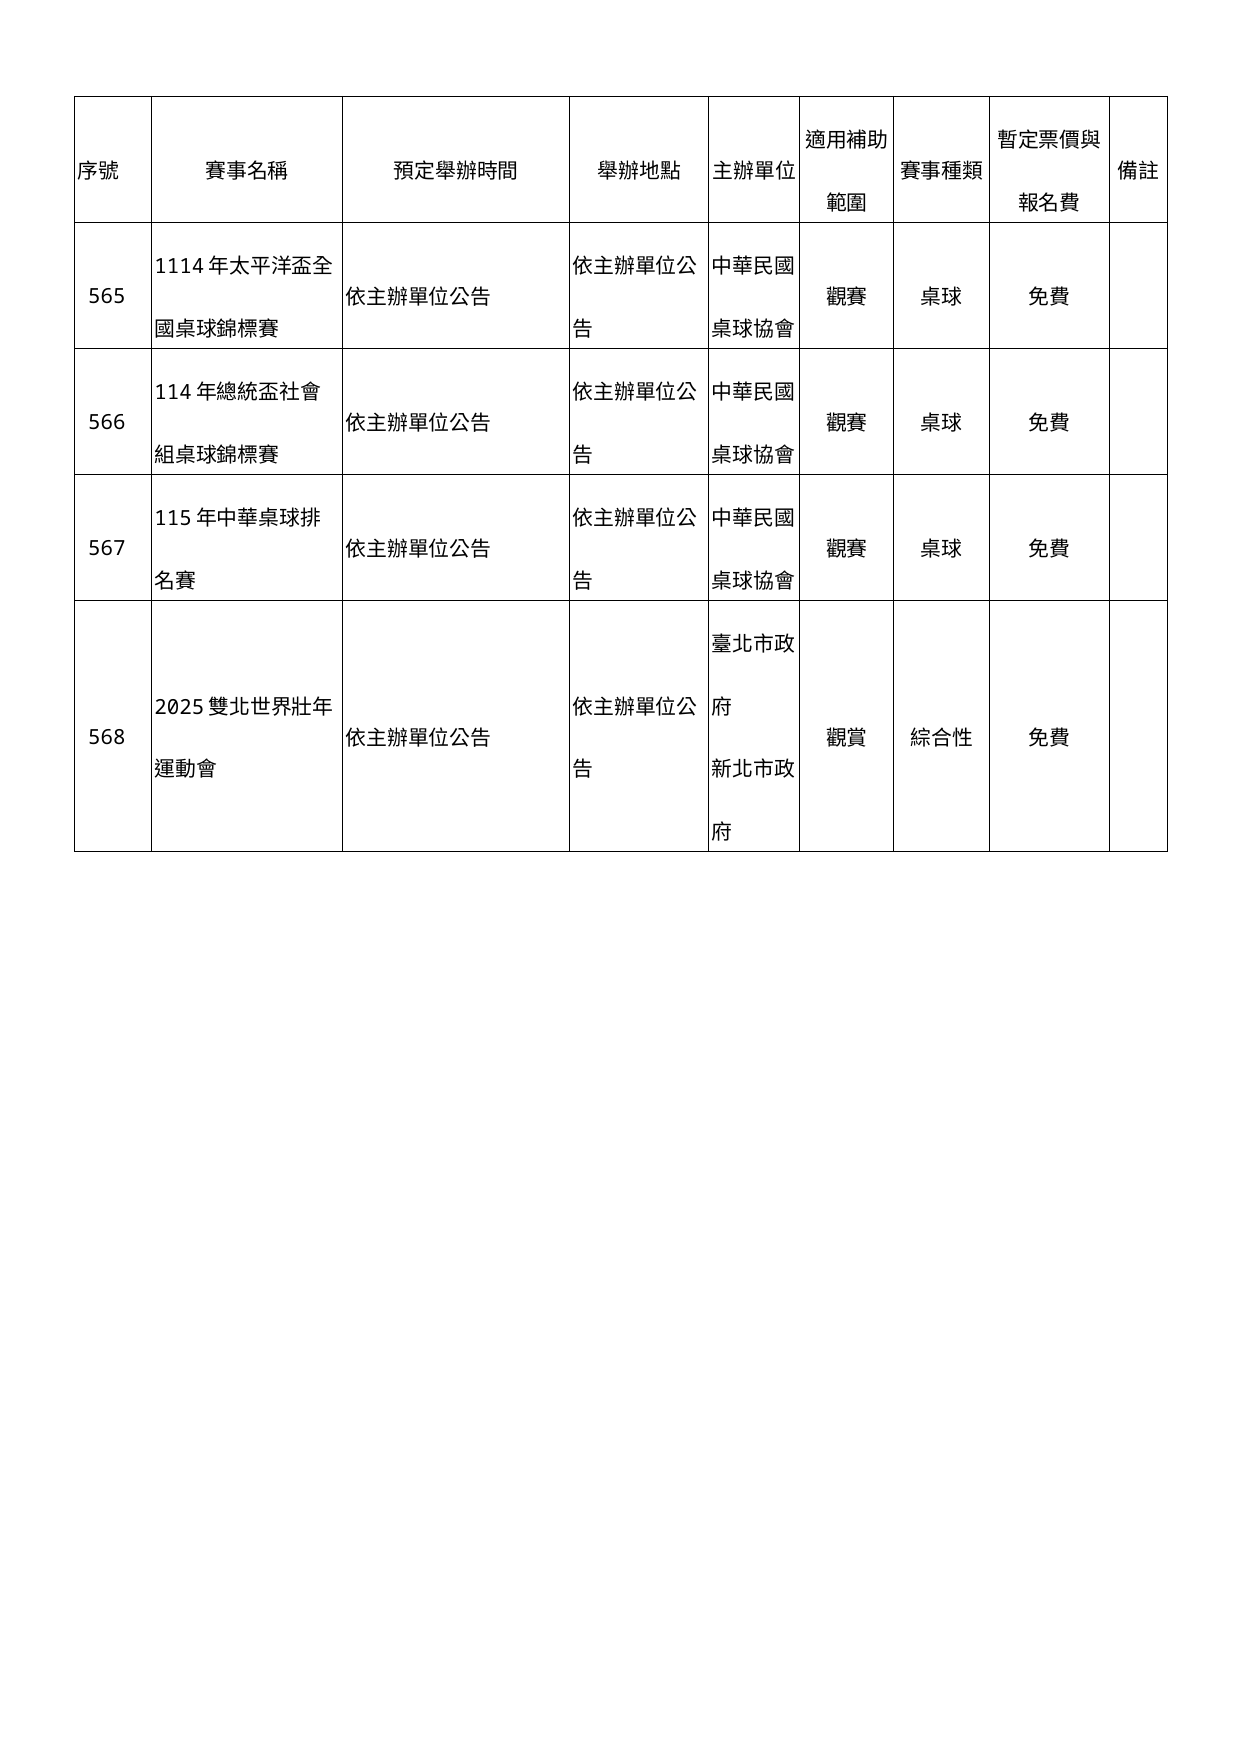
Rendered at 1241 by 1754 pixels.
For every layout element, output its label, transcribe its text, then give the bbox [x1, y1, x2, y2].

table_cell [75, 601, 151, 851]
table_cell [1110, 475, 1167, 600]
table_cell [1110, 349, 1167, 474]
table_cell [1110, 601, 1167, 851]
table_cell 中華民國桌球協會 [709, 223, 799, 348]
table_header 賽事名稱 [152, 97, 342, 222]
table_header 賽事種類 [894, 97, 989, 222]
table_cell 依主辦單位公告 [570, 601, 708, 851]
table_cell 中華民國桌球協會 [709, 349, 799, 474]
table_cell 觀賽 [800, 349, 893, 474]
table_header 主辦單位 [709, 97, 799, 222]
table_cell 中華民國桌球協會 [709, 475, 799, 600]
table_cell 觀賽 [800, 475, 893, 600]
table_cell 免費 [990, 475, 1109, 600]
table_cell 依主辦單位公告 [343, 601, 569, 851]
table_cell 觀賞 [800, 601, 893, 851]
table_cell 桌球 [894, 475, 989, 600]
table_cell 免費 [990, 601, 1109, 851]
table_cell [75, 349, 151, 474]
table_cell 桌球 [894, 223, 989, 348]
table_cell 觀賽 [800, 223, 893, 348]
table_cell [75, 475, 151, 600]
table_cell 1114年太平洋盃全國桌球錦標賽 [152, 223, 342, 348]
table_cell 依主辦單位公告 [570, 223, 708, 348]
table_cell [1110, 223, 1167, 348]
table_cell 臺北市政府 新北市政府 [709, 601, 799, 851]
table_cell 免費 [990, 223, 1109, 348]
table_header 適用補助範圍 [800, 97, 893, 222]
table_header 暫定票價與報名費 [990, 97, 1109, 222]
table_cell 依主辦單位公告 [570, 475, 708, 600]
table_cell 依主辦單位公告 [570, 349, 708, 474]
table_header 備註 [1110, 97, 1167, 222]
table_cell 依主辦單位公告 [343, 475, 569, 600]
table_cell 115年中華桌球排名賽 [152, 475, 342, 600]
table_header 序號 [75, 97, 151, 222]
table_cell 免費 [990, 349, 1109, 474]
table_cell [75, 223, 151, 348]
table_header 預定舉辦時間 [343, 97, 569, 222]
table_cell 2025雙北世界壯年運動會 [152, 601, 342, 851]
table_cell 桌球 [894, 349, 989, 474]
table_header 舉辦地點 [570, 97, 708, 222]
table_cell 依主辦單位公告 [343, 349, 569, 474]
table_cell 依主辦單位公告 [343, 223, 569, 348]
table_cell 綜合性 [894, 601, 989, 851]
table_cell 114年總統盃社會組桌球錦標賽 [152, 349, 342, 474]
